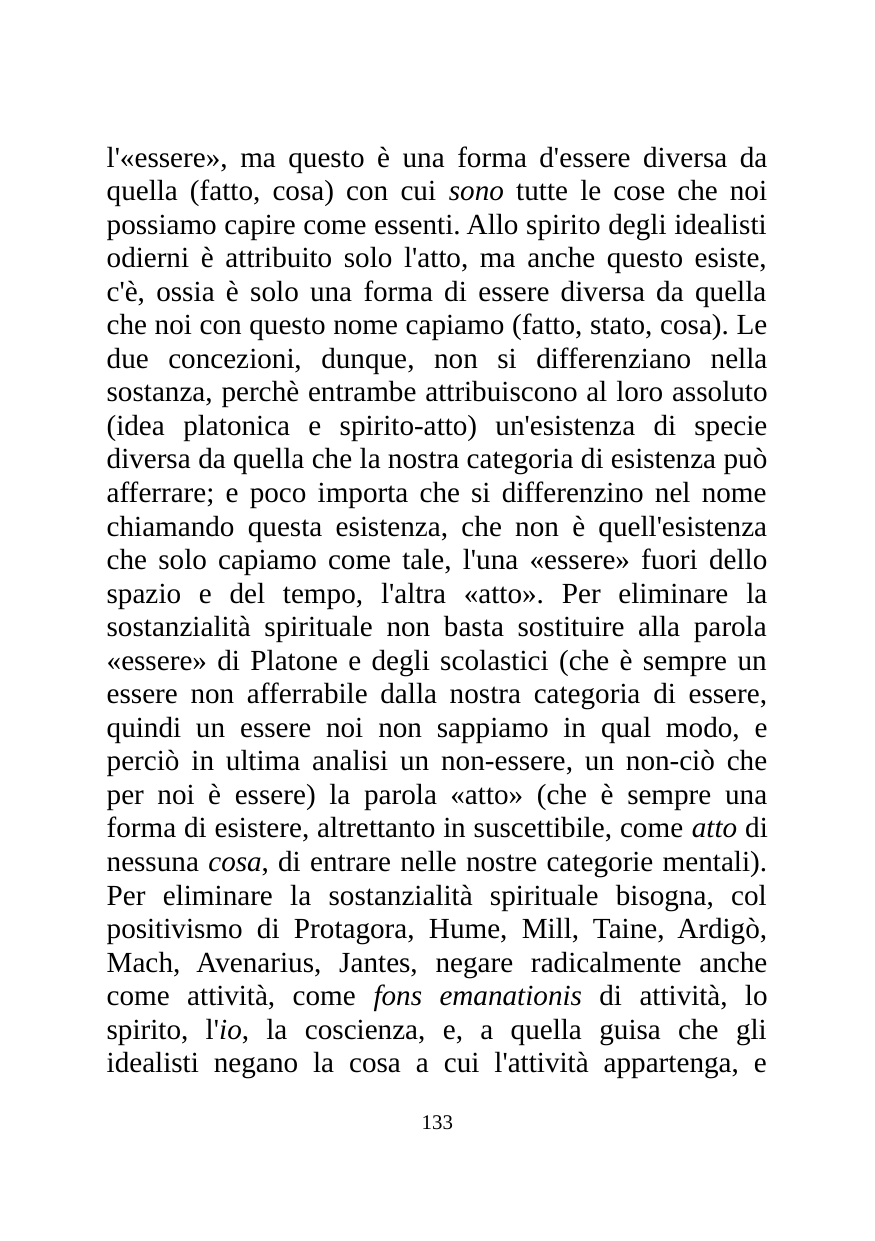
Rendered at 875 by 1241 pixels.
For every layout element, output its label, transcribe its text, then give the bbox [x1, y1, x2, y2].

text l'«essere», ma questo è una forma d'essere diversa da quella (fatto, cosa) con cui sono tutte le cose che noi possiamo capire come essenti. Allo spirito degli idealisti odierni è attribuito solo l'atto, ma anche questo esiste, c'è, ossia è solo una forma di essere diversa da quella che noi con questo nome capiamo (fatto, stato, cosa). Le due concezioni, dunque, non si differenziano nella sostanza, perchè entrambe attribuiscono al loro assoluto (idea platonica e spirito-atto) un'esistenza di specie diversa da quella che la nostra categoria di esistenza può afferrare; e poco importa che si differenzino nel nome chiamando questa esistenza, che non è quell'esistenza che solo capiamo come tale, l'una «essere» fuori dello spazio e del tempo, l'altra «atto». Per eliminare la sostanzialità spirituale non basta sostituire alla parola «essere» di Platone e degli scolastici (che è sempre un essere non afferrabile dalla nostra categoria di essere, quindi un essere noi non sappiamo in qual modo, e perciò in ultima analisi un non-essere, un non-ciò che per noi è essere) la parola «atto» (che è sempre una forma di esistere, altrettanto in suscettibile, come atto di nessuna cosa, di entrare nelle nostre categorie mentali). Per eliminare la sostanzialità spirituale bisogna, col positivismo di Protagora, Hume, Mill, Taine, Ardigò, Mach, Avenarius, Jantes, negare radicalmente anche come attività, come fons emanationis di attività, lo spirito, l'io, la coscienza, e, a quella guisa che gli idealisti negano la cosa a cui l'attività appartenga, e [106, 140, 768, 1079]
